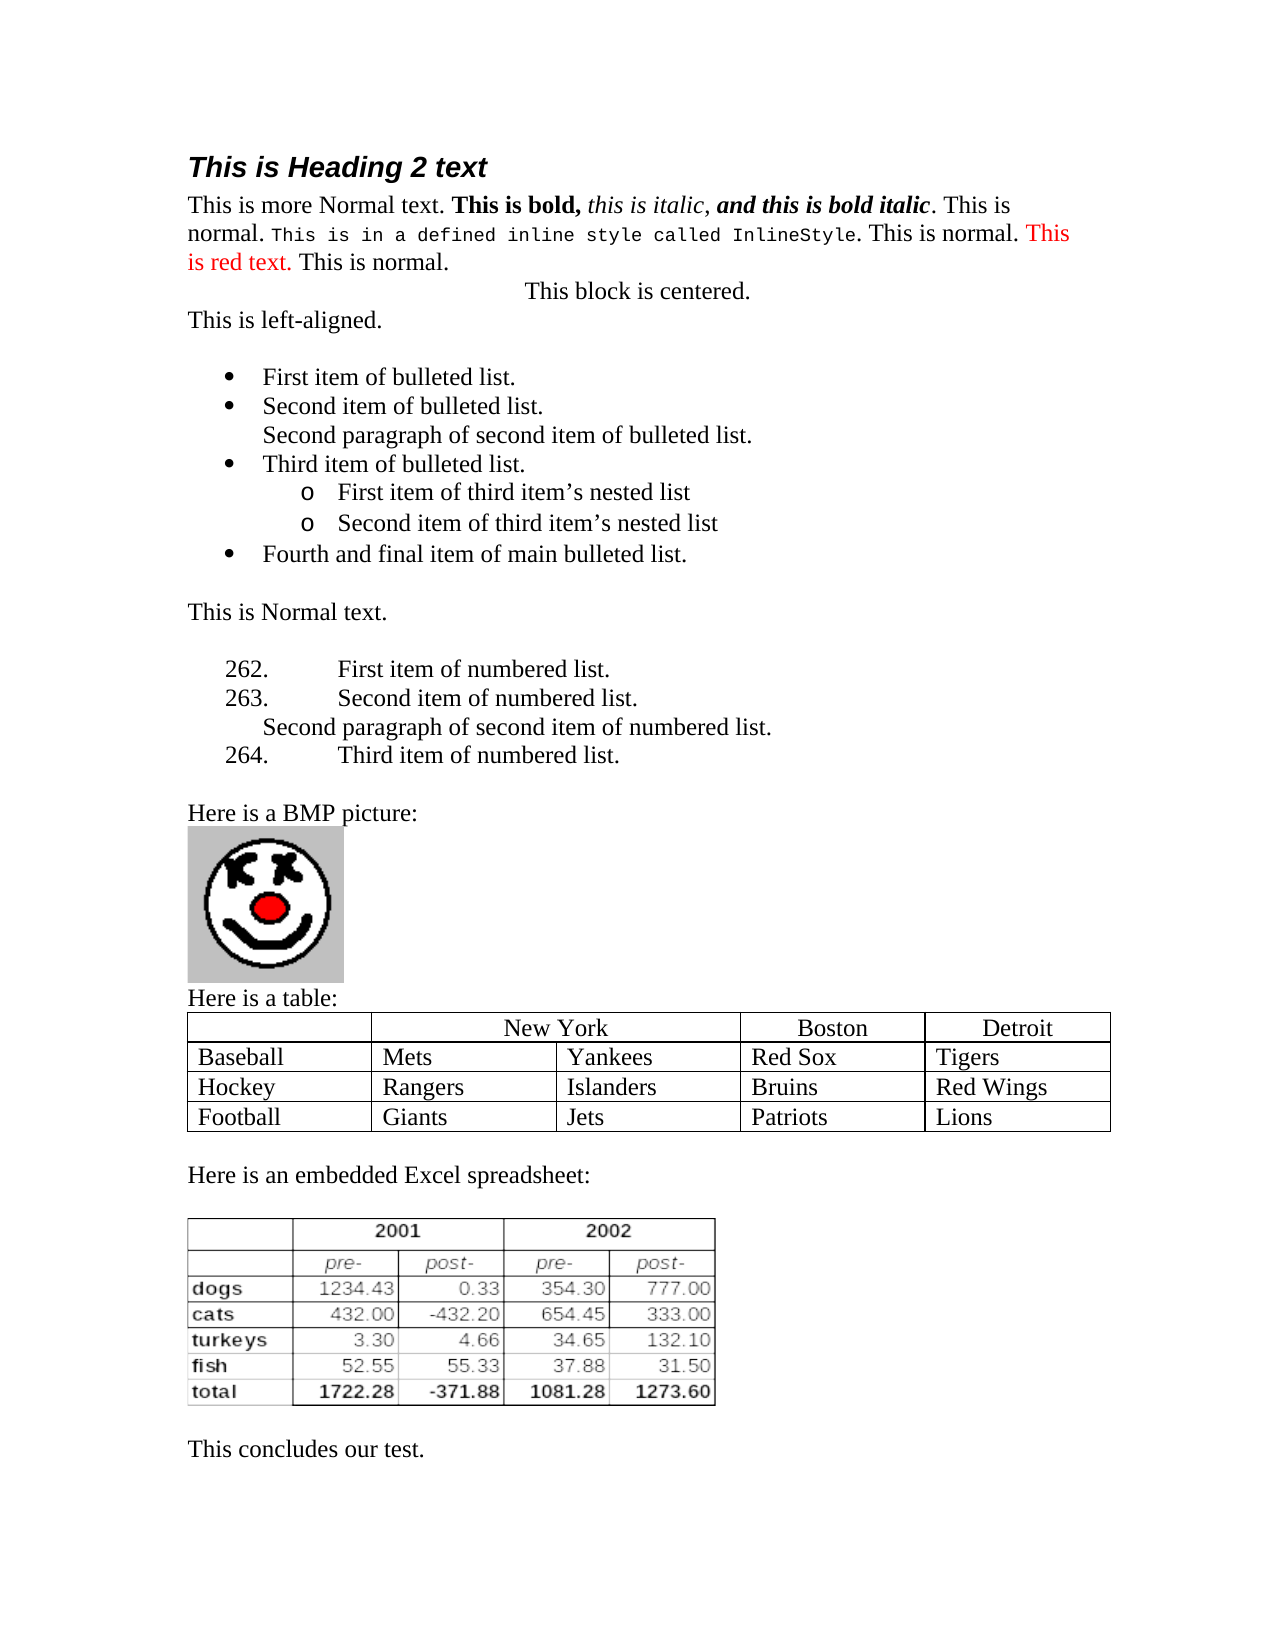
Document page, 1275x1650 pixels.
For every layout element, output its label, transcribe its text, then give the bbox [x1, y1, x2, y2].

table_cell Islanders [557, 1072, 740, 1101]
text Here is a BMP picture: [187, 798, 1087, 827]
table_cell Lions [926, 1102, 1110, 1131]
text Here is a table: [187, 983, 1087, 1012]
list First item of bulleted list. [225, 362, 1087, 391]
list Second item of third item’s nested list [300, 508, 1087, 539]
table_cell Jets [557, 1102, 740, 1131]
table_cell Red Wings [926, 1072, 1110, 1101]
text Second paragraph of second item of bulleted list. [262, 420, 1087, 449]
table_cell Patriots [741, 1102, 924, 1131]
list Third item of numbered list. [225, 740, 1087, 769]
table_cell Baseball [188, 1043, 371, 1071]
text Here is an embedded Excel spreadsheet: [187, 1161, 1087, 1189]
list Second item of numbered list. [225, 683, 1087, 712]
table_cell Red Sox [741, 1043, 924, 1071]
table_cell Giants [372, 1102, 556, 1131]
table_cell Hockey [188, 1072, 371, 1101]
subtitle This is Heading 2 text [187, 150, 1087, 183]
table_header New York [372, 1013, 740, 1041]
table_cell Rangers [372, 1072, 556, 1101]
text Second paragraph of second item of numbered list. [262, 712, 1087, 740]
list Second item of bulleted list. [225, 391, 1087, 420]
table_cell Mets [372, 1043, 556, 1071]
table_header Detroit [926, 1013, 1110, 1041]
text This is left-aligned. [187, 305, 1087, 334]
text This concludes our test. [187, 1434, 1087, 1463]
table_cell Tigers [926, 1043, 1110, 1071]
table_header [188, 1013, 371, 1041]
table_cell Football [188, 1102, 371, 1131]
table_cell Yankees [557, 1043, 740, 1071]
table_cell Bruins [741, 1072, 924, 1101]
text This is Normal text. [187, 597, 1087, 625]
table_header Boston [741, 1013, 924, 1041]
list Fourth and final item of main bulleted list. [225, 539, 1087, 568]
list First item of numbered list. [225, 654, 1087, 683]
text This block is centered. [187, 276, 1087, 305]
list First item of third item’s nested list [300, 477, 1087, 508]
text This is more Normal text. This is bold, this is italic, and this is bold italic. This is normal. This is in a defined inline style called InlineStyle. This is normal. This is red text. This is normal. [187, 190, 1087, 276]
list Third item of bulleted list. [225, 449, 1087, 477]
